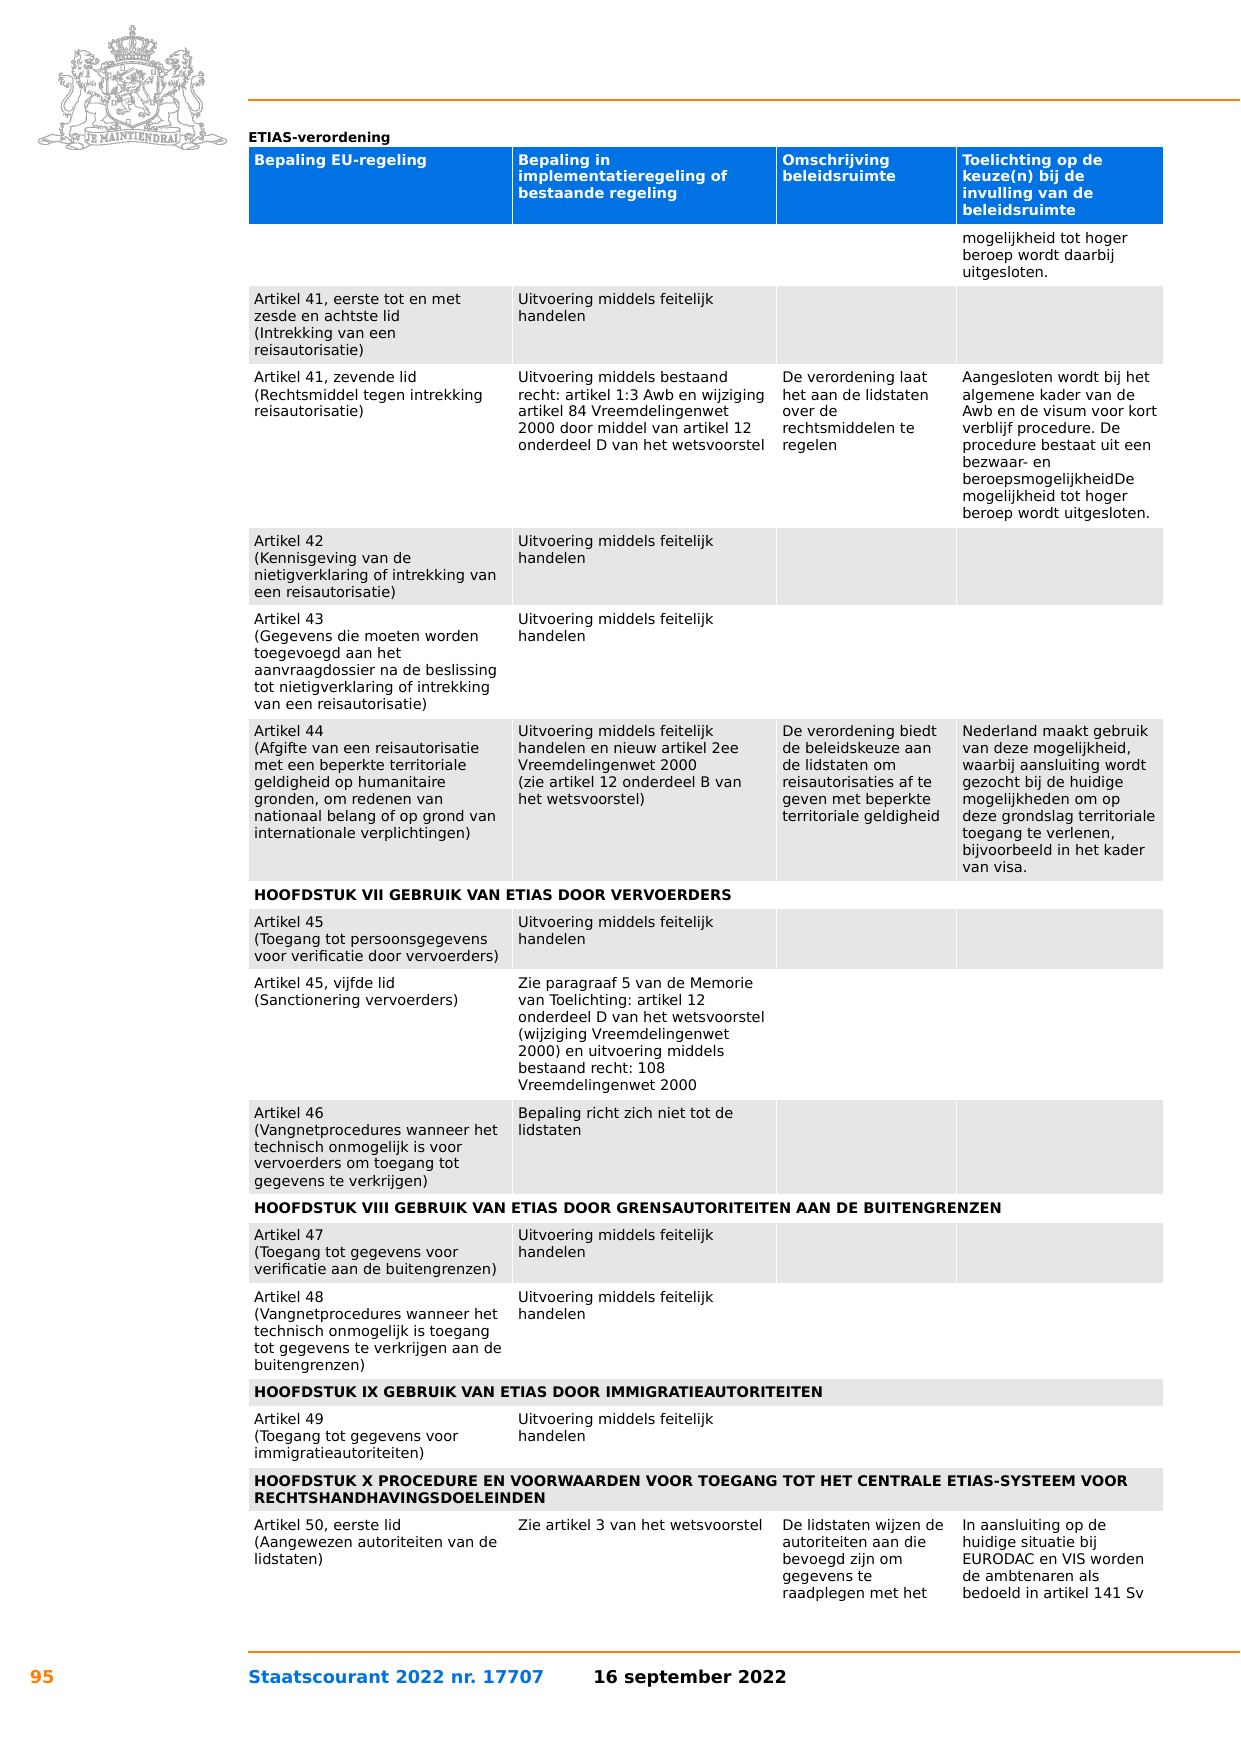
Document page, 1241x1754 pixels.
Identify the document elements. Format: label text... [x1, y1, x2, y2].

table_cell Bepaling richt zich niet tot de lidstaten [513, 1100, 776, 1194]
table_cell [777, 909, 956, 969]
table_cell Uitvoering middels feitelijk handelen [513, 1223, 776, 1283]
table_cell Uitvoering middels bestaand recht: artikel 1:3 Awb en wijziging artikel 84 Vreemdelingenwet 2000 door middel van artikel 12 onderdeel D van het wetsvoorstel [513, 365, 776, 527]
table_cell [777, 606, 956, 717]
table_cell De lidstaten wijzen de autoriteiten aan die bevoegd zijn om gegevens te raadplegen met het [777, 1512, 956, 1607]
table_cell Artikel 43 (Gegevens die moeten worden toegevoegd aan het aanvraagdossier na de beslissing tot nietigverklaring of intrekking van een reisautorisatie) [249, 606, 512, 717]
table_cell [957, 606, 1163, 717]
table_cell Nederland maakt gebruik van deze mogelijkheid, waarbij aansluiting wordt gezocht bij de huidige mogelijkheden om op deze grondslag territoriale toegang te verlenen, bijvoorbeeld in het kader van visa. [957, 719, 1163, 881]
table_cell HOOFDSTUK IX GEBRUIK VAN ETIAS DOOR IMMIGRATIEAUTORITEITEN [249, 1379, 1163, 1406]
picture [38, 25, 227, 150]
table_cell De verordening laat het aan de lidstaten over de rechtsmiddelen te regelen [777, 365, 956, 527]
table_cell Zie artikel 3 van het wetsvoorstel [513, 1512, 776, 1607]
table_cell [249, 225, 512, 285]
table_cell Artikel 47 (Toegang tot gegevens voor verificatie aan de buitengrenzen) [249, 1223, 512, 1283]
table_cell Toelichting op de keuze(n) bij de invulling van de beleidsruimte [957, 147, 1163, 224]
table_cell Artikel 50, eerste lid (Aangewezen autoriteiten van de lidstaten) [249, 1512, 512, 1607]
table_cell HOOFDSTUK VII GEBRUIK VAN ETIAS DOOR VERVOERDERS [249, 882, 1163, 908]
table_cell [957, 1100, 1163, 1194]
table_cell In aansluiting op de huidige situatie bij EURODAC en VIS worden de ambtenaren als bedoeld in artikel 141 Sv [957, 1512, 1163, 1607]
table_cell [777, 1407, 956, 1467]
table_cell [957, 1223, 1163, 1283]
table_cell Artikel 45, vijfde lid (Sanctionering vervoerders) [249, 971, 512, 1099]
table_cell Artikel 41, zevende lid (Rechtsmiddel tegen intrekking reisautorisatie) [249, 365, 512, 527]
table_cell Zie paragraaf 5 van de Memorie van Toelichting: artikel 12 onderdeel D van het wetsvoorstel (wijziging Vreemdelingenwet 2000) en uitvoering middels bestaand recht: 108 Vreemdelingenwet 2000 [513, 971, 776, 1099]
table_cell Artikel 45 (Toegang tot persoonsgegevens voor verificatie door vervoerders) [249, 909, 512, 969]
table_cell [777, 225, 956, 285]
table_cell Uitvoering middels feitelijk handelen [513, 909, 776, 969]
table_cell [957, 528, 1163, 605]
table_cell Uitvoering middels feitelijk handelen [513, 1407, 776, 1467]
table_cell [777, 1223, 956, 1283]
table_cell [957, 909, 1163, 969]
table_cell HOOFDSTUK VIII GEBRUIK VAN ETIAS DOOR GRENSAUTORITEITEN AAN DE BUITENGRENZEN [249, 1195, 1163, 1221]
table_cell Artikel 46 (Vangnetprocedures wanneer het technisch onmogelijk is voor vervoerders om toegang tot gegevens te verkrijgen) [249, 1100, 512, 1194]
table_cell Artikel 42 (Kennisgeving van de nietigverklaring of intrekking van een reisautorisatie) [249, 528, 512, 605]
table_cell Uitvoering middels feitelijk handelen en nieuw artikel 2ee Vreemdelingenwet 2000 (zie artikel 12 onderdeel B van het wetsvoorstel) [513, 719, 776, 881]
table_cell [957, 971, 1163, 1099]
table_cell Omschrijving beleidsruimte [777, 147, 956, 224]
table_cell Uitvoering middels feitelijk handelen [513, 286, 776, 364]
table_cell De verordening biedt de beleidskeuze aan de lidstaten om reisautorisaties af te geven met beperkte territoriale geldigheid [777, 719, 956, 881]
table_cell [777, 286, 956, 364]
table_cell Uitvoering middels feitelijk handelen [513, 606, 776, 717]
table_cell HOOFDSTUK X PROCEDURE EN VOORWAARDEN VOOR TOEGANG TOT HET CENTRALE ETIAS-SYSTEEM VOOR RECHTSHANDHAVINGSDOELEINDEN [249, 1468, 1163, 1511]
table_cell [777, 1100, 956, 1194]
table_cell Aangesloten wordt bij het algemene kader van de Awb en de visum voor kort verblijf procedure. De procedure bestaat uit een bezwaar- en beroepsmogelijkheidDe mogelijkheid tot hoger beroep wordt uitgesloten. [957, 365, 1163, 527]
table_cell [777, 528, 956, 605]
table_cell Uitvoering middels feitelijk handelen [513, 528, 776, 605]
table_cell Artikel 41, eerste tot en met zesde en achtste lid (Intrekking van een reisautorisatie) [249, 286, 512, 364]
table_cell Bepaling in implementatieregeling of bestaande regeling [513, 147, 776, 224]
table_cell [957, 286, 1163, 364]
table_cell Bepaling EU-regeling [249, 147, 512, 224]
table_cell [513, 225, 776, 285]
table_header ETIAS-verordening [248, 130, 1163, 146]
table_cell Artikel 48 (Vangnetprocedures wanneer het technisch onmogelijk is toegang tot gegevens te verkrijgen aan de buitengrenzen) [249, 1284, 512, 1378]
table_cell Artikel 49 (Toegang tot gegevens voor immigratieautoriteiten) [249, 1407, 512, 1467]
table_cell [957, 1407, 1163, 1467]
table_cell [777, 1284, 956, 1378]
table_cell [957, 1284, 1163, 1378]
table_cell mogelijkheid tot hoger beroep wordt daarbij uitgesloten. [957, 225, 1163, 285]
table_cell Uitvoering middels feitelijk handelen [513, 1284, 776, 1378]
table_cell Artikel 44 (Afgifte van een reisautorisatie met een beperkte territoriale geldigheid op humanitaire gronden, om redenen van nationaal belang of op grond van internationale verplichtingen) [249, 719, 512, 881]
table_cell [777, 971, 956, 1099]
